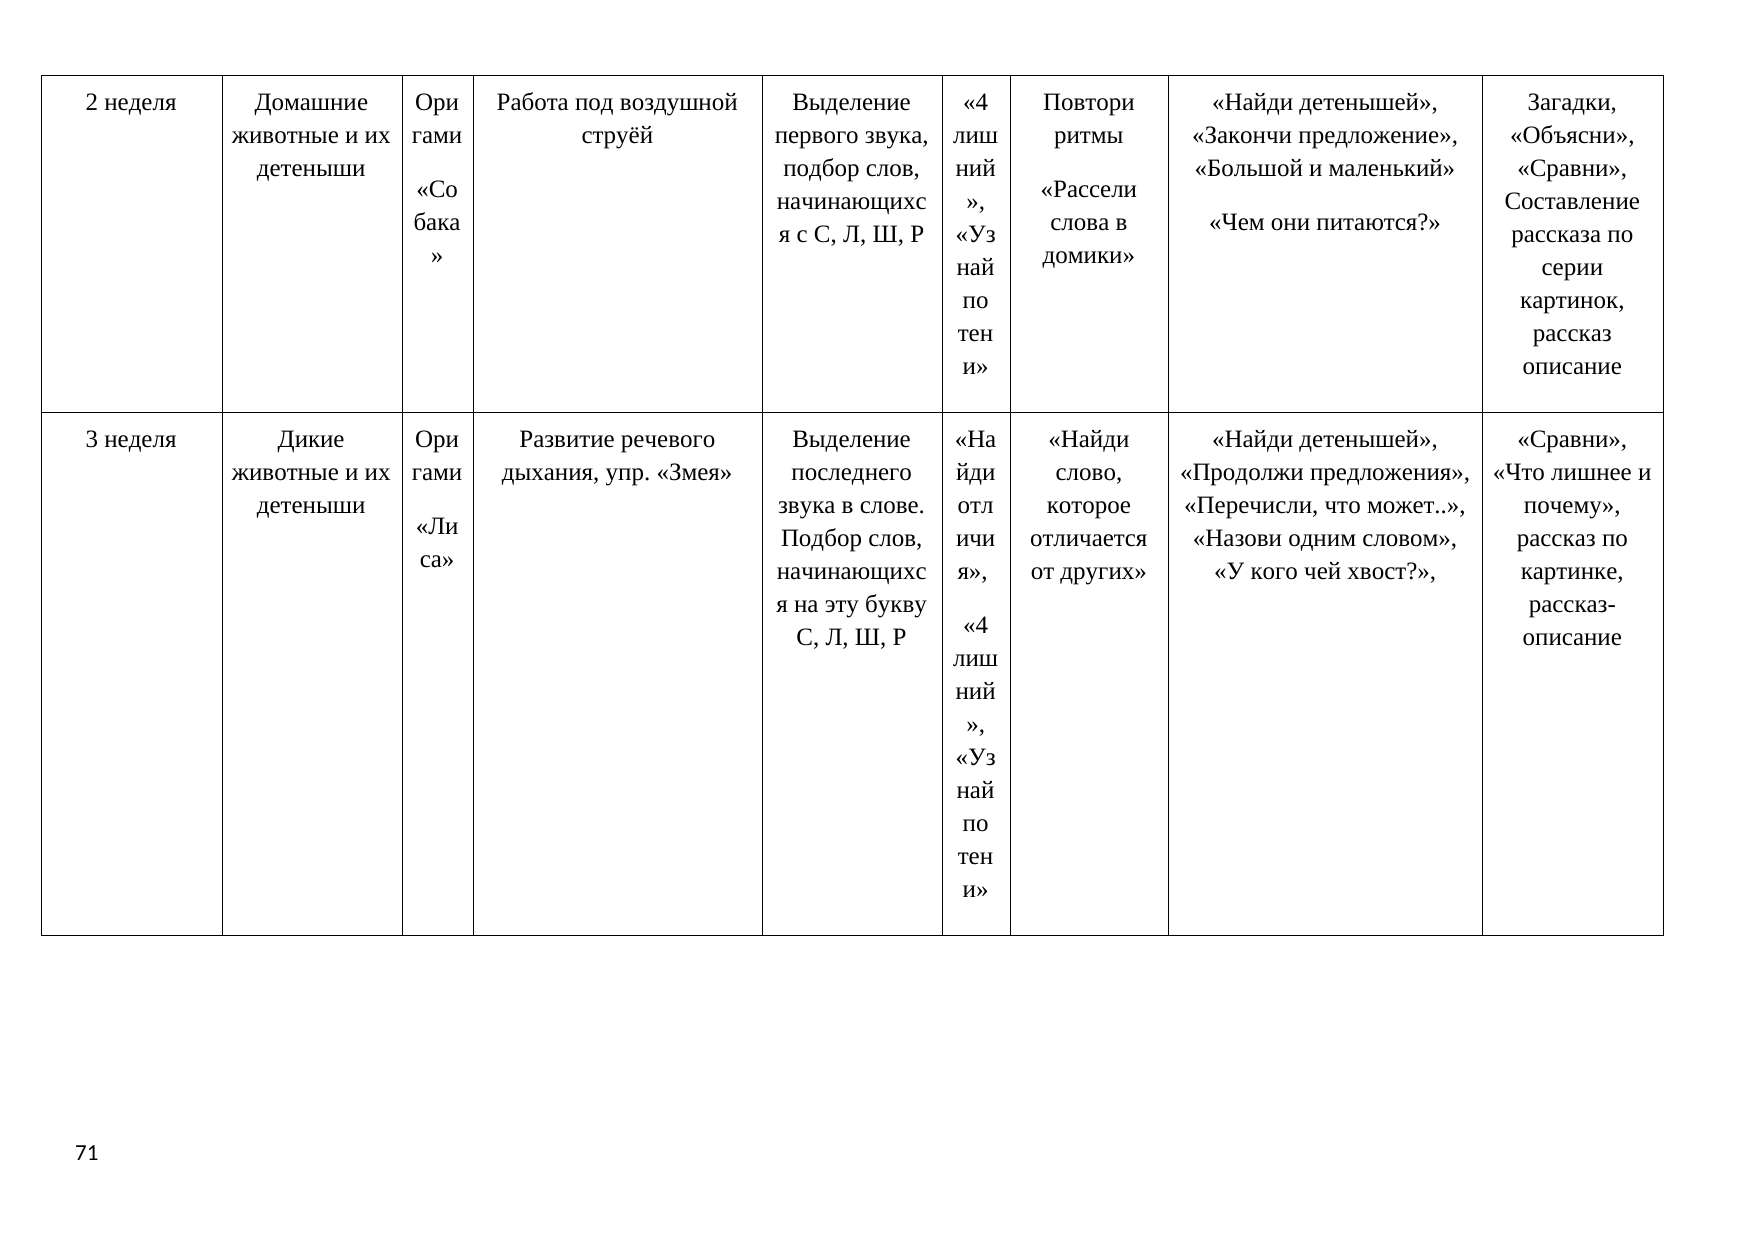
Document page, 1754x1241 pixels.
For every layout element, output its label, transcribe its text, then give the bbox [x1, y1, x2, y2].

table_cell «Найди детенышей», «Продолжи предложения», «Перечисли, что может..», «Назови одним словом», «У кого чей хвост?», [1169, 413, 1482, 935]
table_cell «Найди детенышей», «Закончи предложение», «Большой и маленький» «Чем они питаются?» [1169, 76, 1482, 412]
table_cell Загадки, «Объясни», «Сравни», Составление рассказа по серии картинок, рассказ описание [1483, 76, 1663, 412]
table_cell Домашние животные и их детеныши [223, 76, 402, 412]
table_cell 2 неделя [42, 76, 222, 412]
table_cell «Найди отличия», «4 лишний», «Узнай по тени» [943, 413, 1010, 935]
table_cell Повтори ритмы «Рассели слова в домики» [1011, 76, 1168, 412]
table_cell Работа под воздушной струёй [474, 76, 762, 412]
table_cell Развитие речевого дыхания, упр. «Змея» [474, 413, 762, 935]
table_cell Дикие животные и их детеныши [223, 413, 402, 935]
table_cell 3 неделя [42, 413, 222, 935]
table_cell Оригами «Лиса» [403, 413, 473, 935]
table_cell «4 лишний», «Узнай по тени» [943, 76, 1010, 412]
table_cell «Найди слово, которое отличается от других» [1011, 413, 1168, 935]
table_cell Выделение последнего звука в слове. Подбор слов, начинающихся на эту букву С, Л, Ш, Р [763, 413, 942, 935]
table_cell Выделение первого звука, подбор слов, начинающихся с С, Л, Ш, Р [763, 76, 942, 412]
table_cell Оригами «Собака» [403, 76, 473, 412]
table_cell «Сравни», «Что лишнее и почему», рассказ по картинке, рассказ-описание [1483, 413, 1663, 935]
